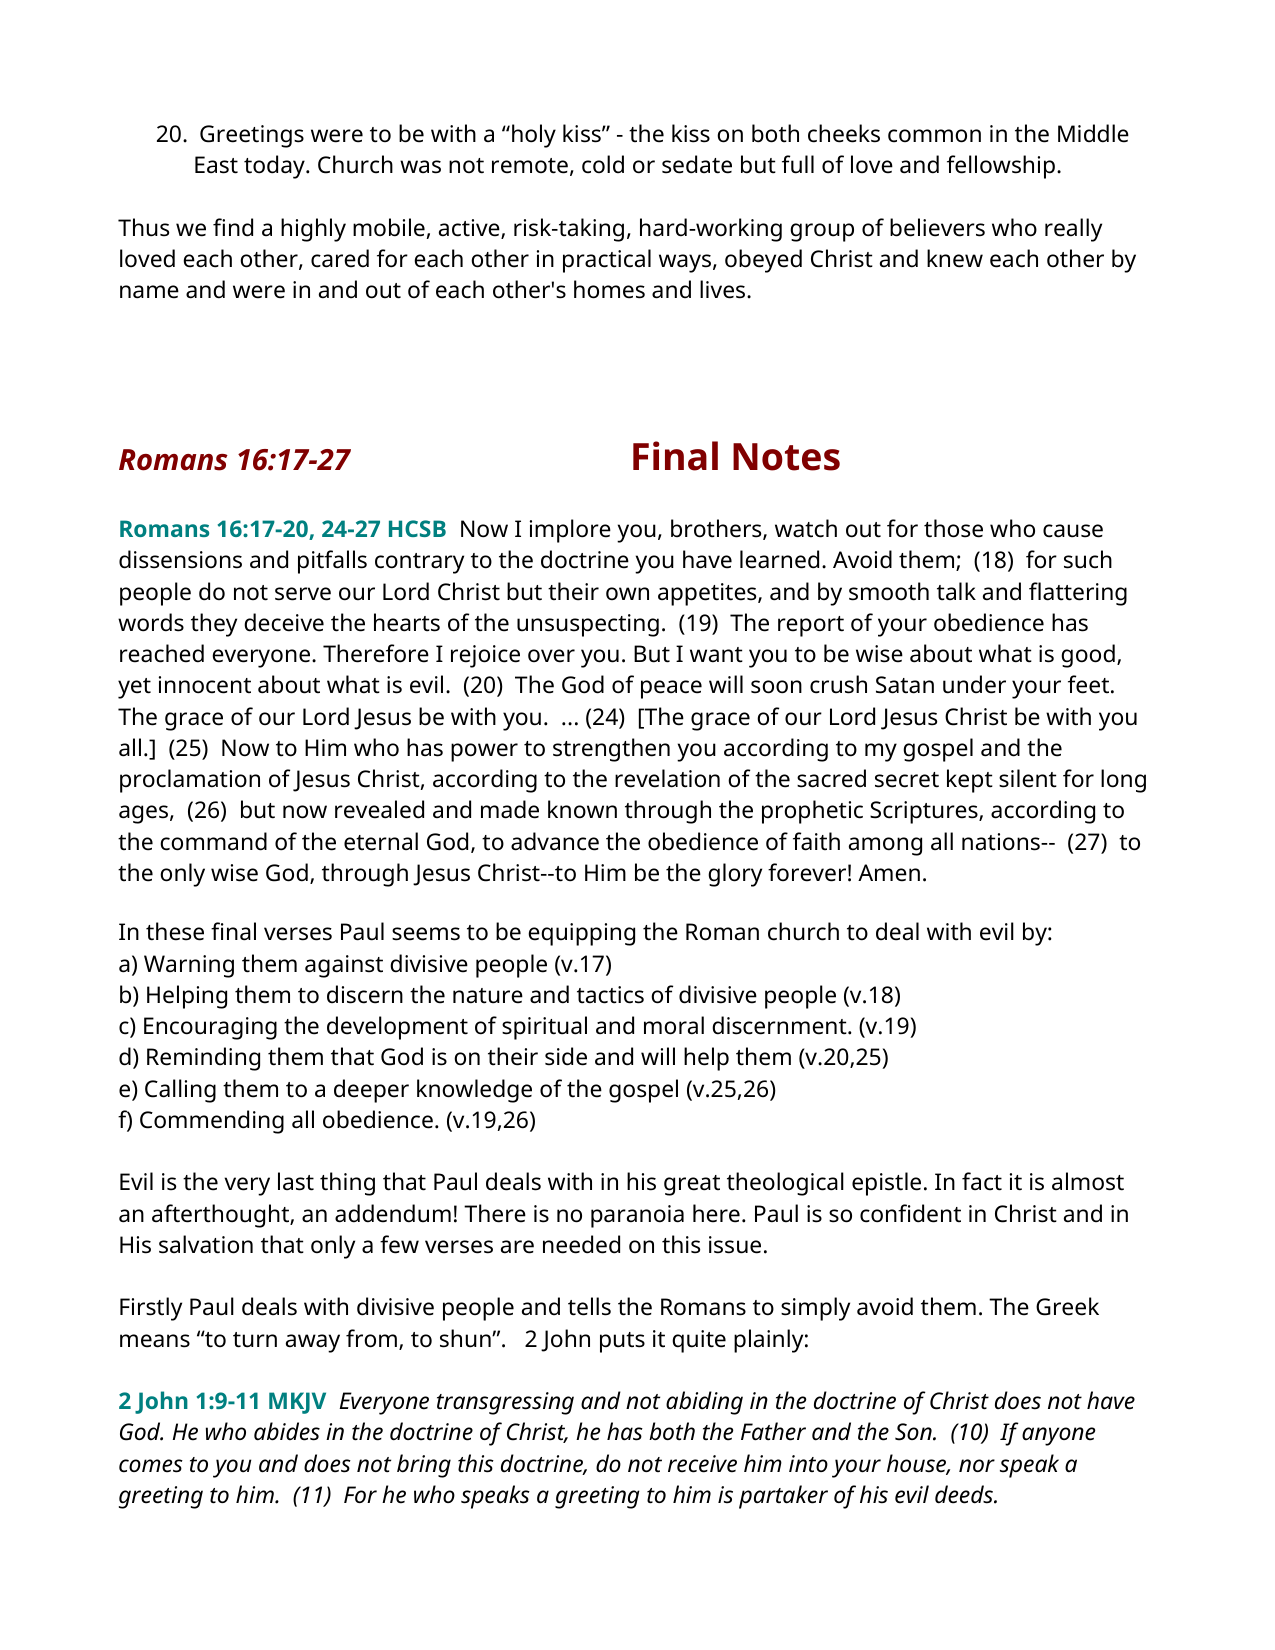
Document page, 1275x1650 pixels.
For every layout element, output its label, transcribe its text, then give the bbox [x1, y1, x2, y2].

text In these final verses Paul seems to be equipping the Roman church to deal with evil by: [118, 916, 1157, 948]
text Thus we find a highly mobile, active, risk-taking, hard-working group of believers who really loved each other, cared for each other in practical ways, obeyed Christ and knew each other by name and were in and out of each other's homes and lives. [118, 212, 1157, 306]
list Greetings were to be with a “holy kiss” - the kiss on both cheeks common in the Middle East today. Church was not remote, cold or sedate but full of love and fellowship. [156, 118, 1157, 181]
text c) Encouraging the development of spiritual and moral discernment. (v.19) [118, 1010, 1157, 1041]
text Evil is the very last thing that Paul deals with in his great theological epistle. In fact it is almost an afterthought, an addendum! There is no paranoia here. Paul is so confident in Christ and in His salvation that only a few verses are needed on this issue. [118, 1166, 1157, 1260]
text Romans 16:17-27 Final Notes [118, 431, 1157, 482]
text Firstly Paul deals with divisive people and tells the Romans to simply avoid them. The Greek means “to turn away from, to shun”. 2 John puts it quite plainly: [118, 1291, 1157, 1354]
text d) Reminding them that God is on their side and will help them (v.20,25) [118, 1041, 1157, 1073]
text Romans 16:17-20, 24-27 HCSB Now I implore you, brothers, watch out for those who cause dissensions and pitfalls contrary to the doctrine you have learned. Avoid them; (18) for such people do not serve our Lord Christ but their own appetites, and by smooth talk and flattering words they deceive the hearts of the unsuspecting. (19) The report of your obedience has reached everyone. Therefore I rejoice over you. But I want you to be wise about what is good, yet innocent about what is evil. (20) The God of peace will soon crush Satan under your feet. The grace of our Lord Jesus be with you. ... (24) [The grace of our Lord Jesus Christ be with you all.] (25) Now to Him who has power to strengthen you according to my gospel and the proclamation of Jesus Christ, according to the revelation of the sacred secret kept silent for long ages, (26) but now revealed and made known through the prophetic Scriptures, according to the command of the eternal God, to advance the obedience of faith among all nations-- (27) to the only wise God, through Jesus Christ--to Him be the glory forever! Amen. [118, 513, 1157, 888]
text a) Warning them against divisive people (v.17) [118, 948, 1157, 979]
text 2 John 1:9-11 MKJV Everyone transgressing and not abiding in the doctrine of Christ does not have God. He who abides in the doctrine of Christ, he has both the Father and the Son. (10) If anyone comes to you and does not bring this doctrine, do not receive him into your house, nor speak a greeting to him. (11) For he who speaks a greeting to him is partaker of his evil deeds. [118, 1385, 1157, 1510]
text e) Calling them to a deeper knowledge of the gospel (v.25,26) [118, 1073, 1157, 1104]
text f) Commending all obedience. (v.19,26) [118, 1104, 1157, 1135]
text b) Helping them to discern the nature and tactics of divisive people (v.18) [118, 979, 1157, 1010]
